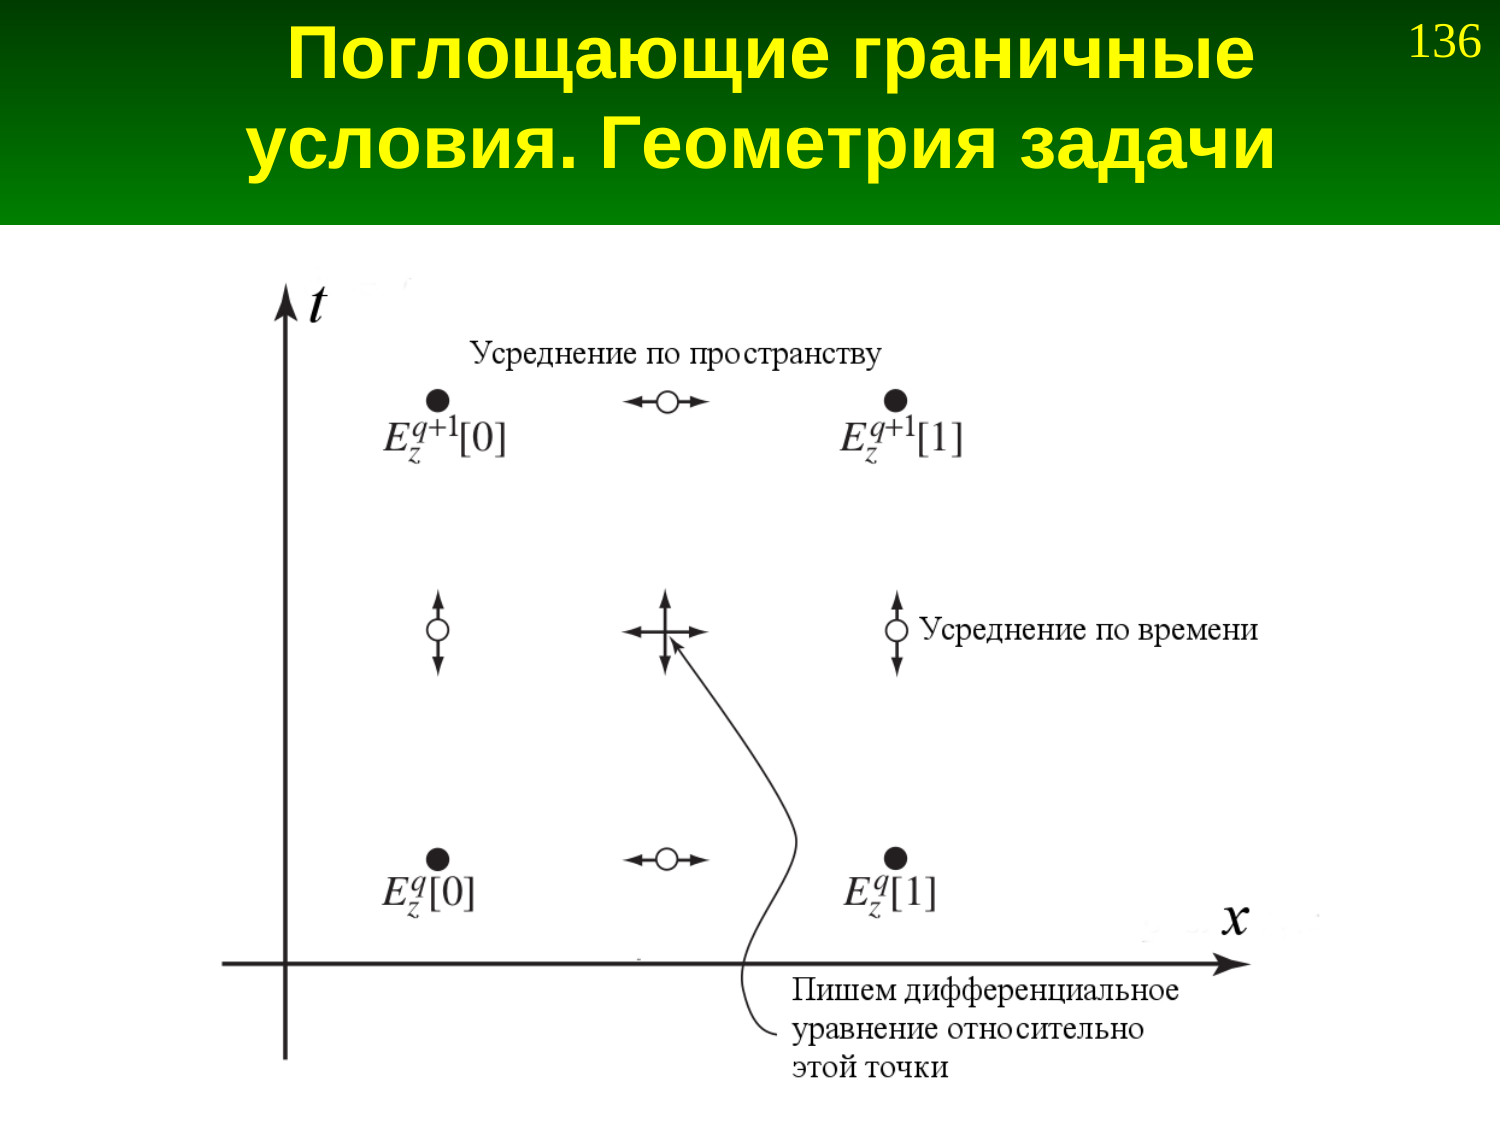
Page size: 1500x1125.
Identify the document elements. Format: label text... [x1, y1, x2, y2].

title Поглощающие граничные условия. Геометрия задачи [123, 0, 1399, 192]
picture [177, 242, 1335, 1087]
